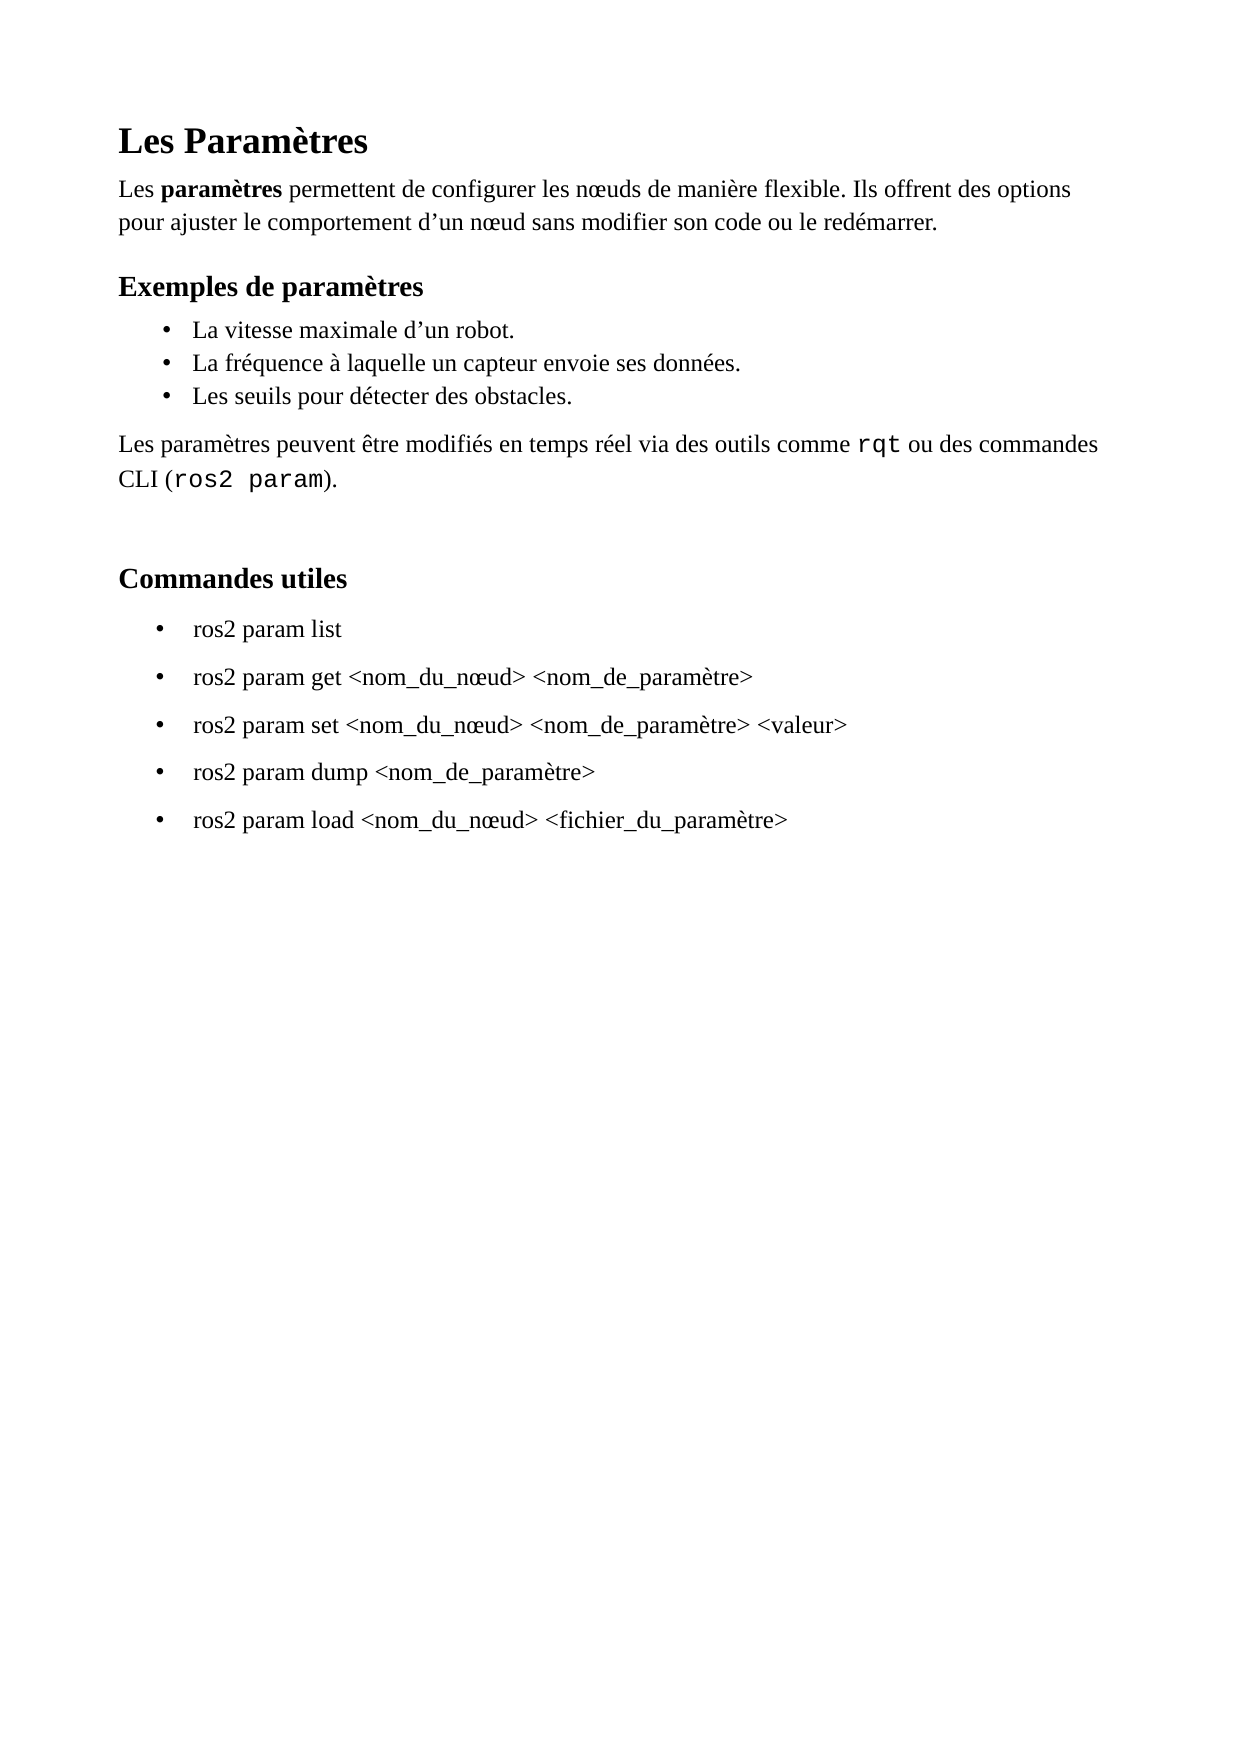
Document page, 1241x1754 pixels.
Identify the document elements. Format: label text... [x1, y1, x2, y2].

list ros2 param load <nom_du_nœud> <fichier_du_paramètre> [156, 805, 1122, 834]
list ros2 param dump <nom_de_paramètre> [156, 757, 1122, 786]
subtitle Les Paramètres [118, 118, 1122, 161]
text Les paramètres peuvent être modifiés en temps réel via des outils comme rqt ou des commandes CLI (ros2 param). [118, 429, 1122, 494]
list ros2 param list [156, 614, 1122, 643]
list Les seuils pour détecter des obstacles. [162, 381, 1122, 410]
list La fréquence à laquelle un capteur envoie ses données. [162, 348, 1122, 377]
text Les paramètres permettent de configurer les nœuds de manière flexible. Ils offrent des options pour ajuster le comportement d’un nœud sans modifier son code ou le redémarrer. [118, 174, 1122, 236]
list ros2 param set <nom_du_nœud> <nom_de_paramètre> <valeur> [156, 710, 1122, 738]
list La vitesse maximale d’un robot. [162, 315, 1122, 344]
text Commandes utiles [118, 561, 1122, 595]
subtitle Exemples de paramètres [118, 269, 1122, 302]
list ros2 param get <nom_du_nœud> <nom_de_paramètre> [156, 662, 1122, 691]
